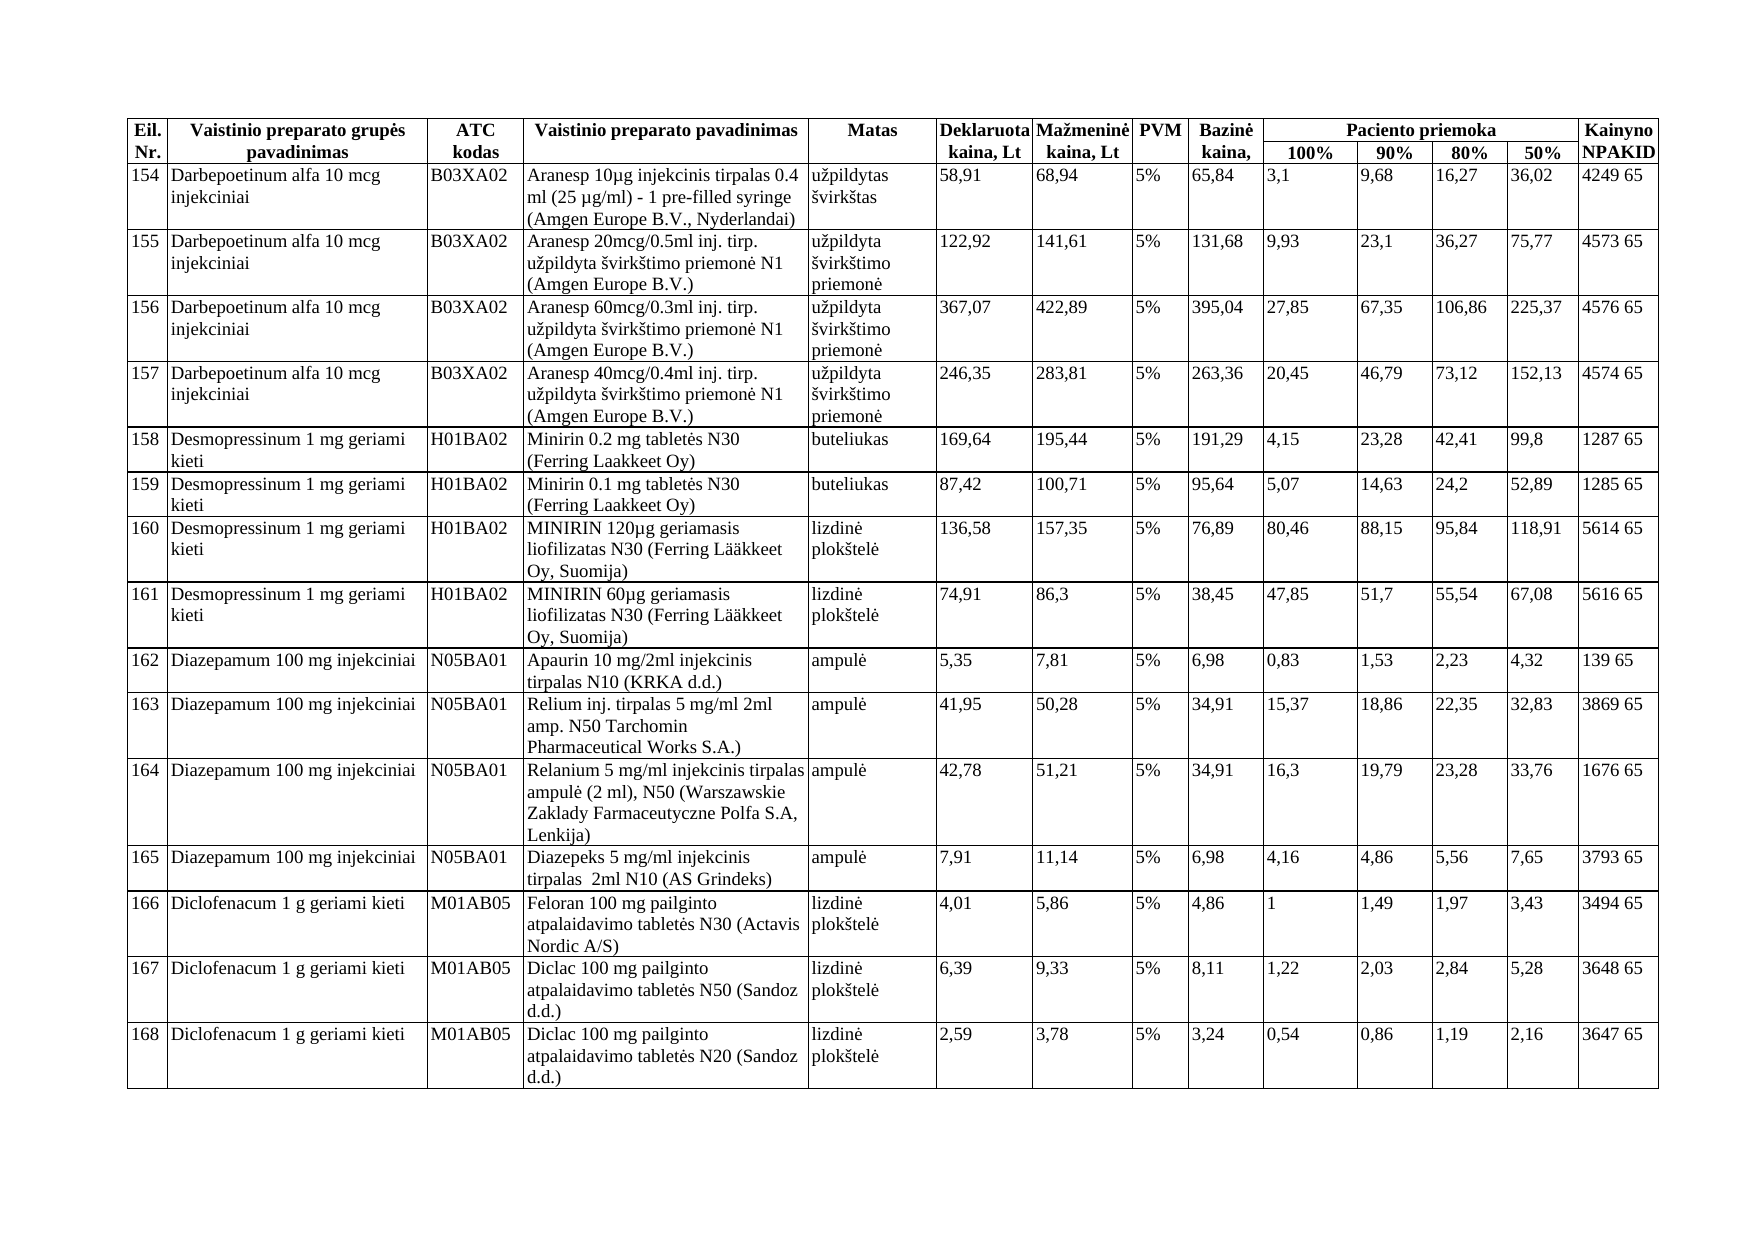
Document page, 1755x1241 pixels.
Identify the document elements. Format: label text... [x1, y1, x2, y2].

table_cell 3,78 [1033, 1023, 1132, 1088]
table_cell 42,41 [1433, 428, 1507, 471]
table_cell 51,21 [1033, 759, 1132, 845]
table_cell 5% [1133, 693, 1188, 758]
table_cell 1,19 [1433, 1023, 1507, 1088]
table_cell M01AB05 [428, 1023, 523, 1088]
table_cell užpildyta švirkštimo priemonė [809, 296, 936, 361]
table_cell 166 [128, 892, 167, 956]
table_cell 23,28 [1358, 428, 1432, 471]
table_cell 162 [128, 649, 167, 692]
table_cell 4249 65 [1579, 164, 1658, 229]
table_cell 1 [1264, 892, 1357, 956]
table_cell 5% [1133, 759, 1188, 845]
table_cell 367,07 [937, 296, 1032, 361]
table_cell 0,86 [1358, 1023, 1432, 1088]
table_cell Relium inj. tirpalas 5 mg/ml 2ml amp. N50 Tarchomin Pharmaceutical Works S.A.) [524, 693, 808, 758]
table_cell 167 [128, 957, 167, 1022]
table_cell 4,01 [937, 892, 1032, 956]
table_cell Diclofenacum 1 g geriami kieti [168, 1023, 427, 1088]
table_cell 5,86 [1033, 892, 1132, 956]
table_cell 6,98 [1189, 846, 1263, 889]
table_cell 6,39 [937, 957, 1032, 1022]
table_cell 11,14 [1033, 846, 1132, 889]
table_header Vaistinio preparato pavadinimas [524, 119, 808, 163]
table_cell 158 [128, 428, 167, 471]
table_cell 6,98 [1189, 649, 1263, 692]
table_cell 2,84 [1433, 957, 1507, 1022]
table_cell 195,44 [1033, 428, 1132, 471]
table_cell 55,54 [1433, 583, 1507, 647]
table_cell 118,91 [1508, 517, 1578, 581]
table_cell 80,46 [1264, 517, 1357, 581]
table_cell 7,65 [1508, 846, 1578, 889]
table_cell 67,08 [1508, 583, 1578, 647]
table_cell 168 [128, 1023, 167, 1088]
table_cell 67,35 [1358, 296, 1432, 361]
table_cell 139 65 [1579, 649, 1658, 692]
table_cell Diclofenacum 1 g geriami kieti [168, 892, 427, 956]
table_cell 263,36 [1189, 362, 1263, 426]
table_cell 157,35 [1033, 517, 1132, 581]
table_cell 38,45 [1189, 583, 1263, 647]
table_cell 160 [128, 517, 167, 581]
table_cell 95,64 [1189, 473, 1263, 516]
table_cell 422,89 [1033, 296, 1132, 361]
table_cell 14,63 [1358, 473, 1432, 516]
table_cell 68,94 [1033, 164, 1132, 229]
table_cell 5% [1133, 649, 1188, 692]
table_cell ampulė [809, 759, 936, 845]
table_cell 5% [1133, 296, 1188, 361]
table_cell 36,02 [1508, 164, 1578, 229]
table_cell ampulė [809, 846, 936, 889]
table_cell 395,04 [1189, 296, 1263, 361]
table_cell 3,24 [1189, 1023, 1263, 1088]
table_cell 73,12 [1433, 362, 1507, 426]
table_cell 5% [1133, 957, 1188, 1022]
table_cell 4574 65 [1579, 362, 1658, 426]
table_header Kainyno NPAKID [1579, 119, 1658, 163]
table_cell 161 [128, 583, 167, 647]
table_cell 51,7 [1358, 583, 1432, 647]
table_cell 283,81 [1033, 362, 1132, 426]
table_cell 159 [128, 473, 167, 516]
table_cell 1287 65 [1579, 428, 1658, 471]
table_cell 141,61 [1033, 230, 1132, 295]
table_cell 5% [1133, 517, 1188, 581]
table_cell 4,16 [1264, 846, 1357, 889]
table_header Matas [809, 119, 936, 163]
table_header Paciento priemoka [1264, 119, 1578, 141]
table_cell 3869 65 [1579, 693, 1658, 758]
table_cell 5% [1133, 164, 1188, 229]
table_cell 32,83 [1508, 693, 1578, 758]
table_cell 9,93 [1264, 230, 1357, 295]
table_cell 41,95 [937, 693, 1032, 758]
table_cell 4,15 [1264, 428, 1357, 471]
table_cell 191,29 [1189, 428, 1263, 471]
table_header Mažmeninė kaina, Lt [1033, 119, 1132, 163]
table_cell B03XA02 [428, 230, 523, 295]
table_cell ampulė [809, 649, 936, 692]
table_cell 9,33 [1033, 957, 1132, 1022]
table_cell Diclofenacum 1 g geriami kieti [168, 957, 427, 1022]
table_cell Darbepoetinum alfa 10 mcg injekciniai [168, 296, 427, 361]
table_cell 5,56 [1433, 846, 1507, 889]
table_header Deklaruota kaina, Lt [937, 119, 1032, 163]
table_cell Diclac 100 mg pailginto atpalaidavimo tabletės N50 (Sandoz d.d.) [524, 957, 808, 1022]
table_cell Aranesp 60mcg/0.3ml inj. tirp. užpildyta švirkštimo priemonė N1 (Amgen Europe B.V.) [524, 296, 808, 361]
table_cell 46,79 [1358, 362, 1432, 426]
table_cell Diazepeks 5 mg/ml injekcinis tirpalas 2ml N10 (AS Grindeks) [524, 846, 808, 889]
table_cell H01BA02 [428, 428, 523, 471]
table_cell 5% [1133, 230, 1188, 295]
table_cell 4576 65 [1579, 296, 1658, 361]
table_cell Darbepoetinum alfa 10 mcg injekciniai [168, 230, 427, 295]
table_cell 58,91 [937, 164, 1032, 229]
table_cell 80% [1433, 142, 1507, 163]
table_cell 2,23 [1433, 649, 1507, 692]
table_cell ampulė [809, 693, 936, 758]
table_cell 5614 65 [1579, 517, 1658, 581]
table_cell 1676 65 [1579, 759, 1658, 845]
table_cell 4,86 [1189, 892, 1263, 956]
table_cell 5,35 [937, 649, 1032, 692]
table_cell Relanium 5 mg/ml injekcinis tirpalas ampulė (2 ml), N50 (Warszawskie Zaklady Farmaceutyczne Polfa S.A, Lenkija) [524, 759, 808, 845]
table_cell B03XA02 [428, 362, 523, 426]
table_cell B03XA02 [428, 296, 523, 361]
table_cell N05BA01 [428, 649, 523, 692]
table_cell B03XA02 [428, 164, 523, 229]
table_cell Diclac 100 mg pailginto atpalaidavimo tabletės N20 (Sandoz d.d.) [524, 1023, 808, 1088]
table_cell Aranesp 10µg injekcinis tirpalas 0.4 ml (25 µg/ml) - 1 pre-filled syringe (Amgen Europe B.V., Nyderlandai) [524, 164, 808, 229]
table_cell 1,97 [1433, 892, 1507, 956]
table_cell lizdinė plokštelė [809, 1023, 936, 1088]
table_cell 7,91 [937, 846, 1032, 889]
table_cell 5% [1133, 362, 1188, 426]
table_cell 2,03 [1358, 957, 1432, 1022]
table_cell Minirin 0.2 mg tabletės N30 (Ferring Laakkeet Oy) [524, 428, 808, 471]
table_cell Aranesp 40mcg/0.4ml inj. tirp. užpildyta švirkštimo priemonė N1 (Amgen Europe B.V.) [524, 362, 808, 426]
table_cell lizdinė plokštelė [809, 517, 936, 581]
table_cell 19,79 [1358, 759, 1432, 845]
table_cell 88,15 [1358, 517, 1432, 581]
table_cell užpildyta švirkštimo priemonė [809, 230, 936, 295]
table_cell 3648 65 [1579, 957, 1658, 1022]
table_cell Darbepoetinum alfa 10 mcg injekciniai [168, 362, 427, 426]
table_cell 5% [1133, 473, 1188, 516]
table_cell Desmopressinum 1 mg geriami kieti [168, 583, 427, 647]
table_cell 20,45 [1264, 362, 1357, 426]
table_cell 18,86 [1358, 693, 1432, 758]
table_cell Apaurin 10 mg/2ml injekcinis tirpalas N10 (KRKA d.d.) [524, 649, 808, 692]
table_cell 246,35 [937, 362, 1032, 426]
table_cell 9,68 [1358, 164, 1432, 229]
table_cell 165 [128, 846, 167, 889]
table_cell Diazepamum 100 mg injekciniai [168, 649, 427, 692]
table_cell 36,27 [1433, 230, 1507, 295]
table_cell 23,28 [1433, 759, 1507, 845]
table_cell 7,81 [1033, 649, 1132, 692]
table_header PVM [1133, 119, 1188, 163]
table_cell 16,3 [1264, 759, 1357, 845]
table_cell buteliukas [809, 428, 936, 471]
table_cell 15,37 [1264, 693, 1357, 758]
table_cell 156 [128, 296, 167, 361]
table_cell lizdinė plokštelė [809, 583, 936, 647]
table_cell MINIRIN 60µg geriamasis liofilizatas N30 (Ferring Lääkkeet Oy, Suomija) [524, 583, 808, 647]
table_cell Darbepoetinum alfa 10 mcg injekciniai [168, 164, 427, 229]
table_cell 65,84 [1189, 164, 1263, 229]
table_cell 3793 65 [1579, 846, 1658, 889]
table_cell 5% [1133, 428, 1188, 471]
table_cell 100,71 [1033, 473, 1132, 516]
table_cell 50,28 [1033, 693, 1132, 758]
table_cell 155 [128, 230, 167, 295]
table_cell 136,58 [937, 517, 1032, 581]
table_cell buteliukas [809, 473, 936, 516]
table_cell 3494 65 [1579, 892, 1658, 956]
table_cell 154 [128, 164, 167, 229]
table_cell 76,89 [1189, 517, 1263, 581]
table_cell 34,91 [1189, 759, 1263, 845]
table_cell H01BA02 [428, 583, 523, 647]
table_cell 75,77 [1508, 230, 1578, 295]
table_cell 87,42 [937, 473, 1032, 516]
table_cell užpildytas švirkštas [809, 164, 936, 229]
table_header Vaistinio preparato grupės pavadinimas [168, 119, 427, 163]
table_cell Aranesp 20mcg/0.5ml inj. tirp. užpildyta švirkštimo priemonė N1 (Amgen Europe B.V.) [524, 230, 808, 295]
table_cell 131,68 [1189, 230, 1263, 295]
table_cell 1285 65 [1579, 473, 1658, 516]
table_cell Desmopressinum 1 mg geriami kieti [168, 473, 427, 516]
table_header Eil. Nr. [128, 119, 167, 163]
table_cell 169,64 [937, 428, 1032, 471]
table_cell lizdinė plokštelė [809, 892, 936, 956]
table_cell N05BA01 [428, 846, 523, 889]
table_cell 164 [128, 759, 167, 845]
table_cell 16,27 [1433, 164, 1507, 229]
table_cell 42,78 [937, 759, 1032, 845]
table_cell užpildyta švirkštimo priemonė [809, 362, 936, 426]
table_header Bazinė kaina, Lt [1189, 119, 1263, 163]
table_cell 5% [1133, 892, 1188, 956]
table_cell 1,22 [1264, 957, 1357, 1022]
table_cell 34,91 [1189, 693, 1263, 758]
table_cell 90% [1358, 142, 1432, 163]
table_cell 3,1 [1264, 164, 1357, 229]
table_cell 0,83 [1264, 649, 1357, 692]
table_cell 24,2 [1433, 473, 1507, 516]
table_cell 50% [1508, 142, 1578, 163]
table_cell 1,53 [1358, 649, 1432, 692]
table_cell 106,86 [1433, 296, 1507, 361]
table_cell lizdinė plokštelė [809, 957, 936, 1022]
table_cell Minirin 0.1 mg tabletės N30 (Ferring Laakkeet Oy) [524, 473, 808, 516]
table_cell 2,16 [1508, 1023, 1578, 1088]
table_cell 2,59 [937, 1023, 1032, 1088]
table_cell 74,91 [937, 583, 1032, 647]
table_cell 23,1 [1358, 230, 1432, 295]
table_cell 4573 65 [1579, 230, 1658, 295]
table_cell 95,84 [1433, 517, 1507, 581]
table_cell Desmopressinum 1 mg geriami kieti [168, 428, 427, 471]
table_cell 99,8 [1508, 428, 1578, 471]
table_cell MINIRIN 120µg geriamasis liofilizatas N30 (Ferring Lääkkeet Oy, Suomija) [524, 517, 808, 581]
table_cell Diazepamum 100 mg injekciniai [168, 846, 427, 889]
table_cell H01BA02 [428, 473, 523, 516]
table_cell 4,86 [1358, 846, 1432, 889]
table_cell 4,32 [1508, 649, 1578, 692]
table_cell 47,85 [1264, 583, 1357, 647]
table_header ATC kodas [428, 119, 523, 163]
table_cell 27,85 [1264, 296, 1357, 361]
table_cell 22,35 [1433, 693, 1507, 758]
table_cell Diazepamum 100 mg injekciniai [168, 759, 427, 845]
table_cell 3647 65 [1579, 1023, 1658, 1088]
table_cell H01BA02 [428, 517, 523, 581]
table_cell 5,28 [1508, 957, 1578, 1022]
table_cell 3,43 [1508, 892, 1578, 956]
table_cell M01AB05 [428, 957, 523, 1022]
table_cell 122,92 [937, 230, 1032, 295]
table_cell 152,13 [1508, 362, 1578, 426]
table_cell 5% [1133, 846, 1188, 889]
table_cell 157 [128, 362, 167, 426]
table_cell 0,54 [1264, 1023, 1357, 1088]
table_cell Desmopressinum 1 mg geriami kieti [168, 517, 427, 581]
table_cell 52,89 [1508, 473, 1578, 516]
table_cell 86,3 [1033, 583, 1132, 647]
table_cell 5,07 [1264, 473, 1357, 516]
table_cell 225,37 [1508, 296, 1578, 361]
table_cell 8,11 [1189, 957, 1263, 1022]
table_cell N05BA01 [428, 759, 523, 845]
table_cell Diazepamum 100 mg injekciniai [168, 693, 427, 758]
table_cell 1,49 [1358, 892, 1432, 956]
table_cell 33,76 [1508, 759, 1578, 845]
table_cell 163 [128, 693, 167, 758]
table_cell 5% [1133, 583, 1188, 647]
table_cell M01AB05 [428, 892, 523, 956]
table_cell 100% [1264, 142, 1357, 163]
table_cell N05BA01 [428, 693, 523, 758]
table_cell Feloran 100 mg pailginto atpalaidavimo tabletės N30 (Actavis Nordic A/S) [524, 892, 808, 956]
table_cell 5% [1133, 1023, 1188, 1088]
table_cell 5616 65 [1579, 583, 1658, 647]
